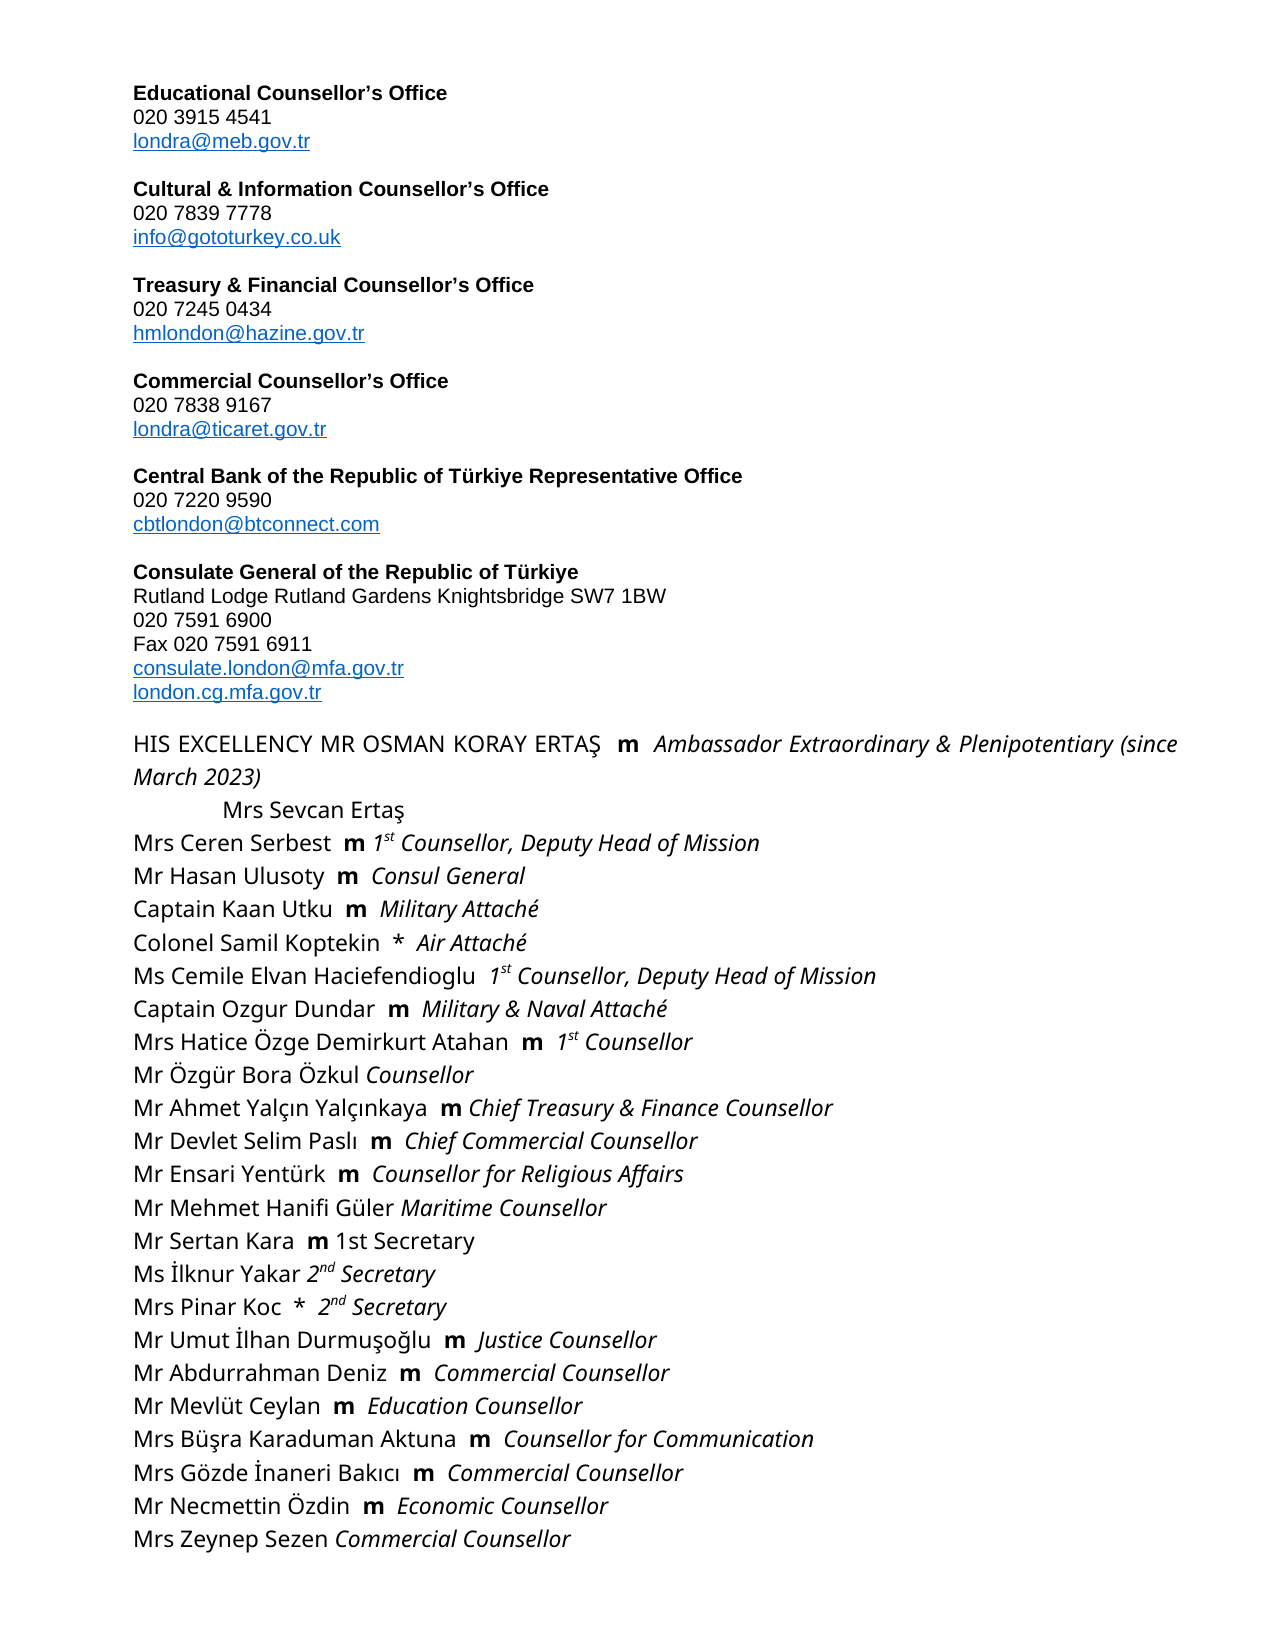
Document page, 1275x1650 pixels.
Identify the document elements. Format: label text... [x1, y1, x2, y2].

text 020 3915 4541 [133, 105, 1181, 129]
text 020 7591 6900 [133, 608, 1181, 632]
text Mrs Hatice Özge Demirkurt Atahan m 1st Counsellor [133, 1026, 1181, 1057]
text 020 7839 7778 [133, 201, 1181, 225]
text Captain Ozgur Dundar m Military & Naval Attaché [133, 993, 1181, 1024]
text Treasury & Financial Counsellor’s Office [133, 273, 1181, 297]
text Mr Özgür Bora Özkul Counsellor [133, 1059, 1181, 1090]
text Mr Umut İlhan Durmuşoğlu m Justice Counsellor [133, 1324, 1181, 1355]
text Mr Mevlüt Ceylan m Education Counsellor [133, 1390, 1181, 1422]
text Mr Sertan Kara m 1st Secretary [133, 1225, 1181, 1256]
text Mr Hasan Ulusoty m Consul General [133, 860, 1181, 892]
text Rutland Lodge Rutland Gardens Knightsbridge SW7 1BW [133, 584, 1181, 608]
text Cultural & Information Counsellor’s Office [133, 177, 1181, 201]
text Fax 020 7591 6911 [133, 632, 1181, 656]
text Mrs Zeynep Sezen Commercial Counsellor [133, 1523, 1181, 1554]
text Consulate General of the Republic of Türkiye [133, 560, 1181, 584]
text Central Bank of the Republic of Türkiye Representative Office [133, 464, 1181, 488]
text Ms İlknur Yakar 2nd Secretary [133, 1258, 1181, 1289]
text Mrs Ceren Serbest m 1st Counsellor, Deputy Head of Mission [133, 827, 1181, 858]
text Colonel Samil Koptekin * Air Attaché [133, 927, 1181, 958]
text Commercial Counsellor’s Office [133, 368, 1181, 392]
text Mr Mehmet Hanifi Güler Maritime Counsellor [133, 1192, 1181, 1223]
text info@gototurkey.co.uk [133, 225, 1181, 249]
text Educational Counsellor’s Office [133, 81, 1181, 105]
text HIS EXCELLENCY MR OSMAN KORAY ERTAŞ m Ambassador Extraordinary & Plenipotentiary (since March 2023) [133, 728, 1181, 792]
text 020 7220 9590 [133, 488, 1181, 512]
text Mr Abdurrahman Deniz m Commercial Counsellor [133, 1357, 1181, 1388]
text consulate.london@mfa.gov.tr [133, 656, 1181, 680]
text Mrs Pinar Koc * 2nd Secretary [133, 1291, 1181, 1322]
text hmlondon@hazine.gov.tr [133, 321, 1181, 344]
text 020 7838 9167 [133, 392, 1181, 416]
text Mr Devlet Selim Paslı m Chief Commercial Counsellor [133, 1125, 1181, 1157]
text 020 7245 0434 [133, 297, 1181, 321]
text Mr Ahmet Yalçın Yalçınkaya m Chief Treasury & Finance Counsellor [133, 1092, 1181, 1123]
text cbtlondon@btconnect.com [133, 512, 1181, 536]
text Mr Necmettin Özdin m Economic Counsellor [133, 1490, 1181, 1521]
text Captain Kaan Utku m Military Attaché [133, 893, 1181, 925]
text londra@meb.gov.tr [133, 129, 1181, 153]
text Mrs Gözde İnaneri Bakıcı m Commercial Counsellor [133, 1457, 1181, 1488]
text Mr Ensari Yentürk m Counsellor for Religious Affairs [133, 1158, 1181, 1190]
text Ms Cemile Elvan Haciefendioglu 1st Counsellor, Deputy Head of Mission [133, 960, 1181, 991]
text londra@ticaret.gov.tr [133, 416, 1181, 440]
text london.cg.mfa.gov.tr [133, 680, 1181, 704]
text Mrs Büşra Karaduman Aktuna m Counsellor for Communication [133, 1423, 1181, 1455]
text Mrs Sevcan Ertaş [133, 794, 1181, 825]
